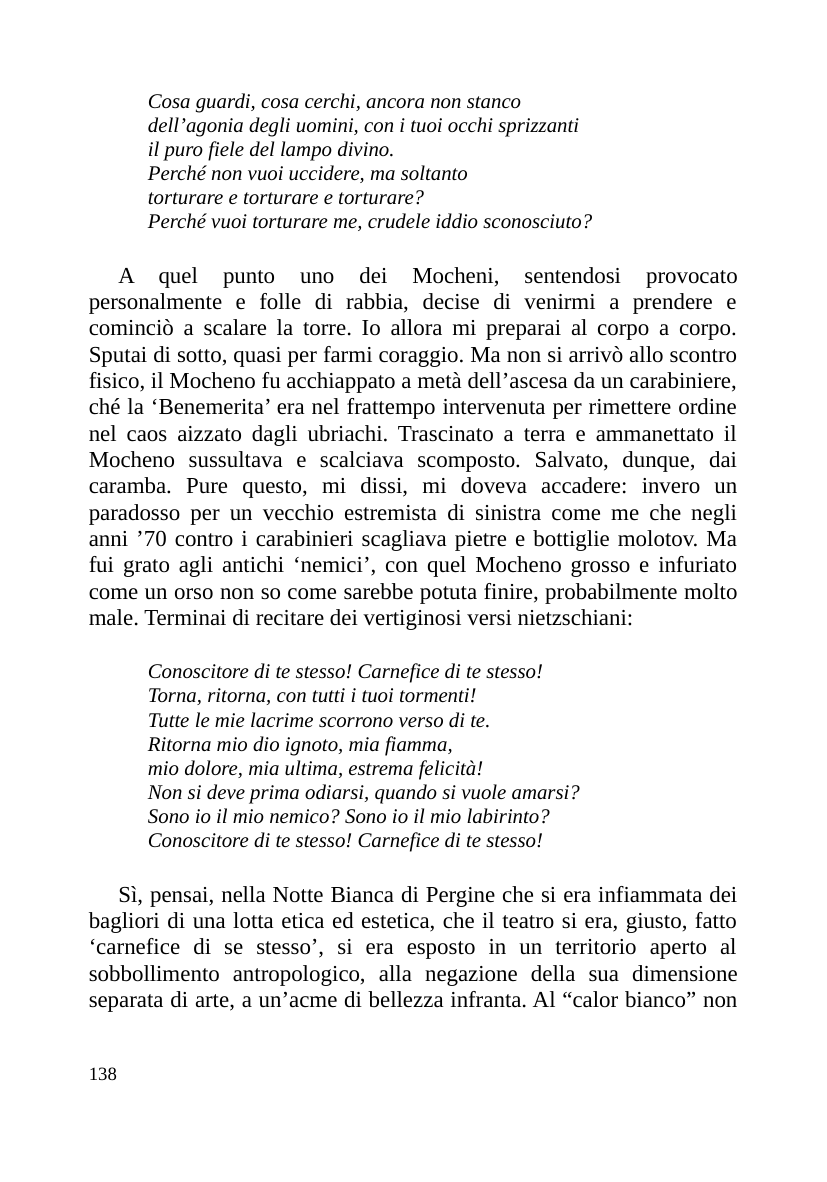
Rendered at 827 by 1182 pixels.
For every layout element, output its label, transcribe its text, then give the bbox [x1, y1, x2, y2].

text Cosa guardi, cosa cerchi, ancora non stanco [148, 88, 679, 113]
text Sì, pensai, nella Notte Bianca di Pergine che si era infiammata dei bagliori di una lotta etica ed estetica, che il teatro si era, giusto, fatto ‘carnefice di se stesso’, si era esposto in un territorio aperto al sobbollimento antropologico, alla negazione della sua dimensione separata di arte, a un’acme di bellezza infranta. Al “calor bianco” non [88, 881, 738, 1012]
text Conoscitore di te stesso! Carnefice di te stesso! [148, 828, 679, 852]
text Torna, ritorna, con tutti i tuoi tormenti! [148, 683, 679, 707]
text Perché non vuoi uccidere, ma soltanto [148, 161, 679, 185]
text Perché vuoi torturare me, crudele iddio sconosciuto? [148, 209, 679, 233]
text Conoscitore di te stesso! Carnefice di te stesso! [148, 659, 679, 683]
text Non si deve prima odiarsi, quando si vuole amarsi? [148, 780, 679, 804]
text torturare e torturare e torturare? [148, 185, 679, 209]
text dell’agonia degli uomini, con i tuoi occhi sprizzanti [148, 113, 679, 137]
text Ritorna mio dio ignoto, mia fiamma, [148, 732, 679, 756]
text il puro fiele del lampo divino. [148, 137, 679, 161]
text Tutte le mie lacrime scorrono verso di te. [148, 707, 679, 732]
text A quel punto uno dei Mocheni, sentendosi provocato personalmente e folle di rabbia, decise di venirmi a prendere e cominciò a scalare la torre. Io allora mi preparai al corpo a corpo. Sputai di sotto, quasi per farmi coraggio. Ma non si arrivò allo scontro fisico, il Mocheno fu acchiappato a metà dell’ascesa da un carabiniere, ché la ‘Benemerita’ era nel frattempo intervenuta per rimettere ordine nel caos aizzato dagli ubriachi. Trascinato a terra e ammanettato il Mocheno sussultava e scalciava scomposto. Salvato, dunque, dai caramba. Pure questo, mi dissi, mi doveva accadere: invero un paradosso per un vecchio estremista di sinistra come me che negli anni ’70 contro i carabinieri scagliava pietre e bottiglie molotov. Ma fui grato agli antichi ‘nemici’, con quel Mocheno grosso e infuriato come un orso non so come sarebbe potuta finire, probabilmente molto male. Terminai di recitare dei vertiginosi versi nietzschiani: [88, 262, 738, 631]
text Sono io il mio nemico? Sono io il mio labirinto? [148, 804, 679, 828]
text mio dolore, mia ultima, estrema felicità! [148, 756, 679, 780]
